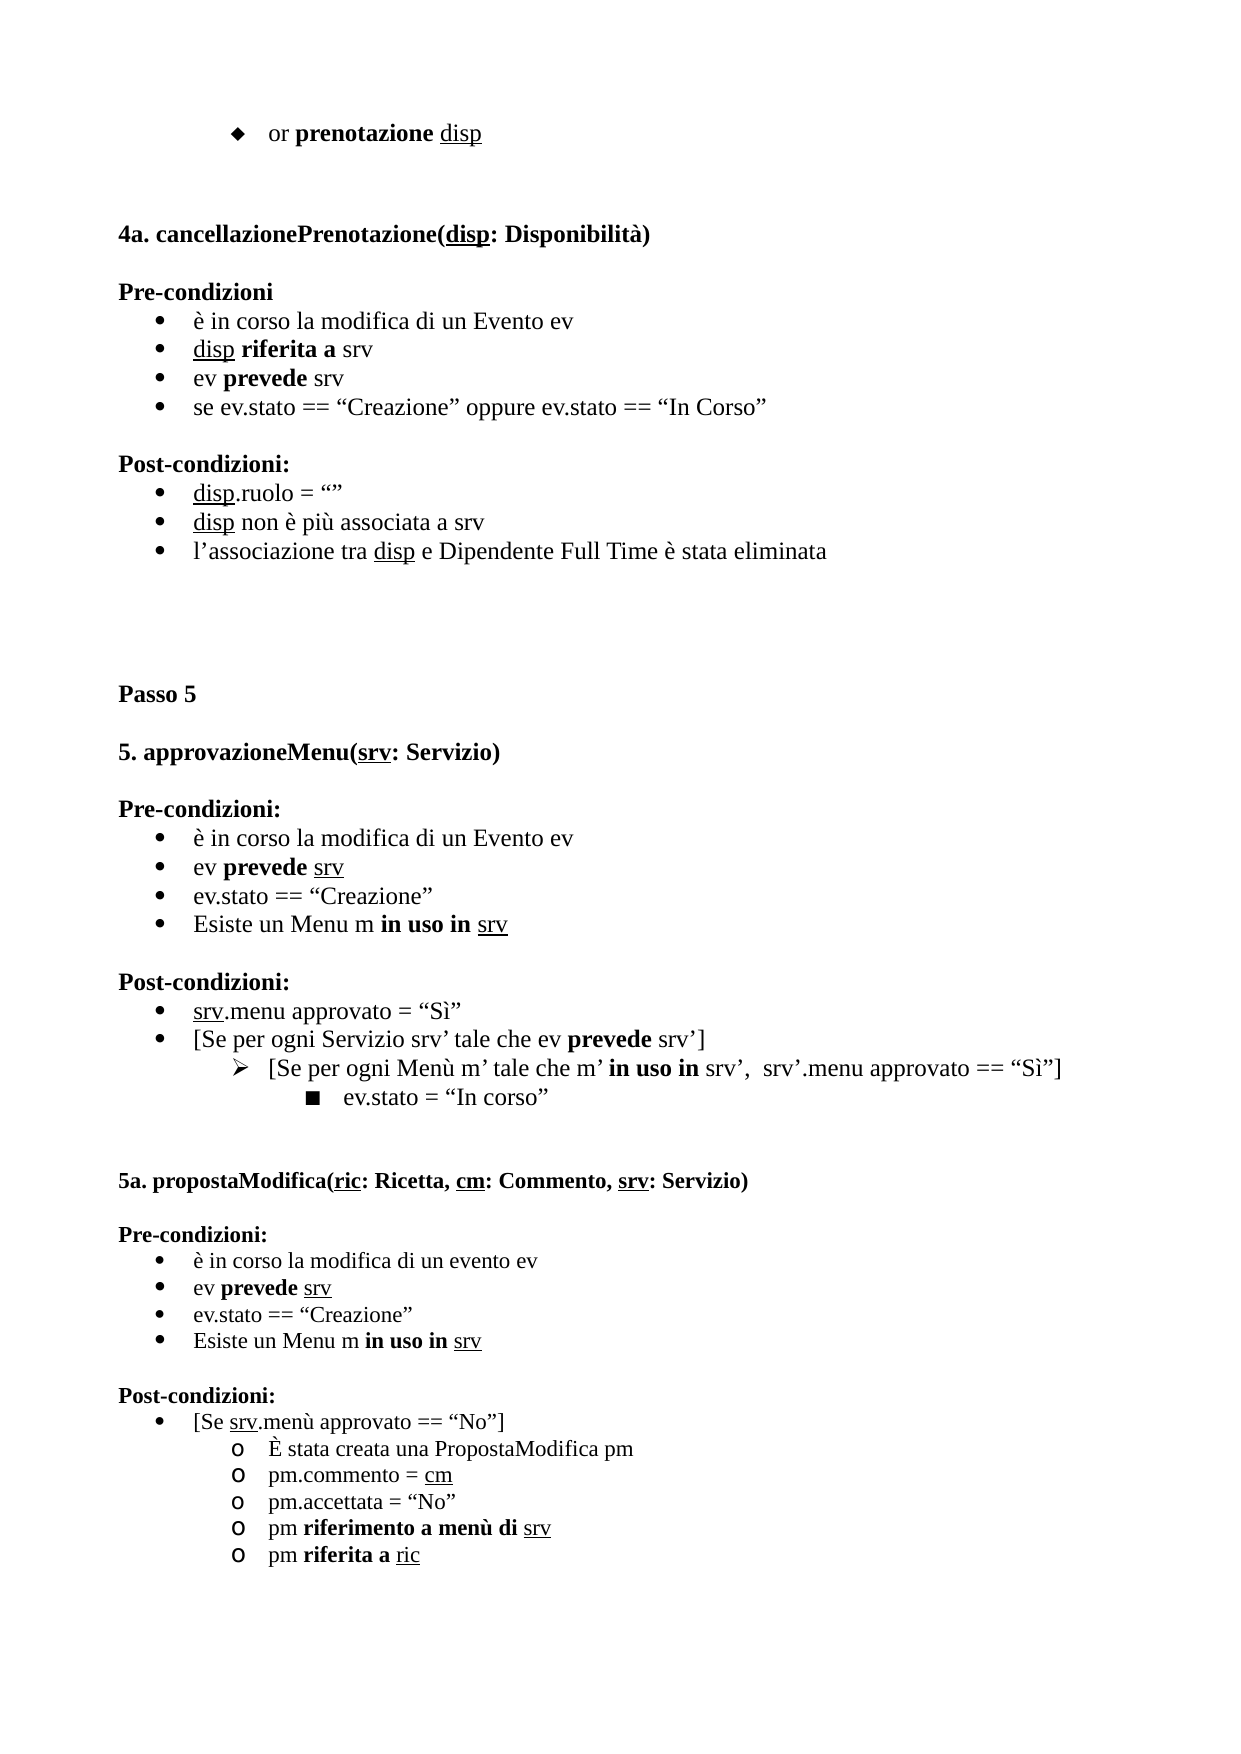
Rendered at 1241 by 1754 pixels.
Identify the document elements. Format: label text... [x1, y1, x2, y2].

text Post-condizioni: [118, 449, 1122, 478]
text Passo 5 [118, 679, 1122, 708]
list l’associazione tra disp e Dipendente Full Time è stata eliminata [156, 536, 1122, 564]
list È stata creata una PropostaModifica pm [231, 1434, 1122, 1461]
list se ev.stato == “Creazione” oppure ev.stato == “In Corso” [156, 392, 1122, 421]
list è in corso la modifica di un Evento ev [156, 306, 1122, 334]
list è in corso la modifica di un Evento ev [156, 823, 1122, 852]
list srv.menu approvato = “Sì” [156, 996, 1122, 1024]
text Post-condizioni: [118, 1382, 1122, 1408]
text 4a. cancellazionePrenotazione(disp: Disponibilità) [118, 219, 1122, 248]
list disp.ruolo = “” [156, 478, 1122, 507]
text Pre-condizioni: [118, 794, 1122, 823]
list ev prevede srv [156, 363, 1122, 392]
text Post-condizioni: [118, 967, 1122, 996]
list ev.stato == “Creazione” [156, 881, 1122, 909]
list Esiste un Menu m in uso in srv [156, 1327, 1122, 1354]
list ev prevede srv [156, 1274, 1122, 1301]
list disp riferita a srv [156, 334, 1122, 363]
text 5. approvazioneMenu(srv: Servizio) [118, 737, 1122, 766]
list è in corso la modifica di un evento ev [156, 1248, 1122, 1274]
list ev prevede srv [156, 852, 1122, 881]
list [Se per ogni Servizio srv’ tale che ev prevede srv’] [156, 1024, 1122, 1053]
list pm.commento = cm [231, 1461, 1122, 1488]
text Pre-condizioni: [118, 1221, 1122, 1248]
list or prenotazione disp [231, 118, 1122, 147]
list ev.stato = “In corso” [306, 1082, 1122, 1111]
list disp non è più associata a srv [156, 507, 1122, 536]
list pm riferita a ric [231, 1541, 1122, 1568]
list [Se per ogni Menù m’ tale che m’ in uso in srv’, srv’.menu approvato == “Sì”] [231, 1053, 1122, 1082]
text 5a. propostaModifica(ric: Ricetta, cm: Commento, srv: Servizio) [118, 1167, 1122, 1193]
text Pre-condizioni [118, 277, 1122, 306]
list [Se srv.menù approvato == “No”] [156, 1408, 1122, 1434]
list Esiste un Menu m in uso in srv [156, 909, 1122, 938]
list pm.accettata = “No” [231, 1488, 1122, 1514]
list ev.stato == “Creazione” [156, 1301, 1122, 1327]
list pm riferimento a menù di srv [231, 1514, 1122, 1541]
